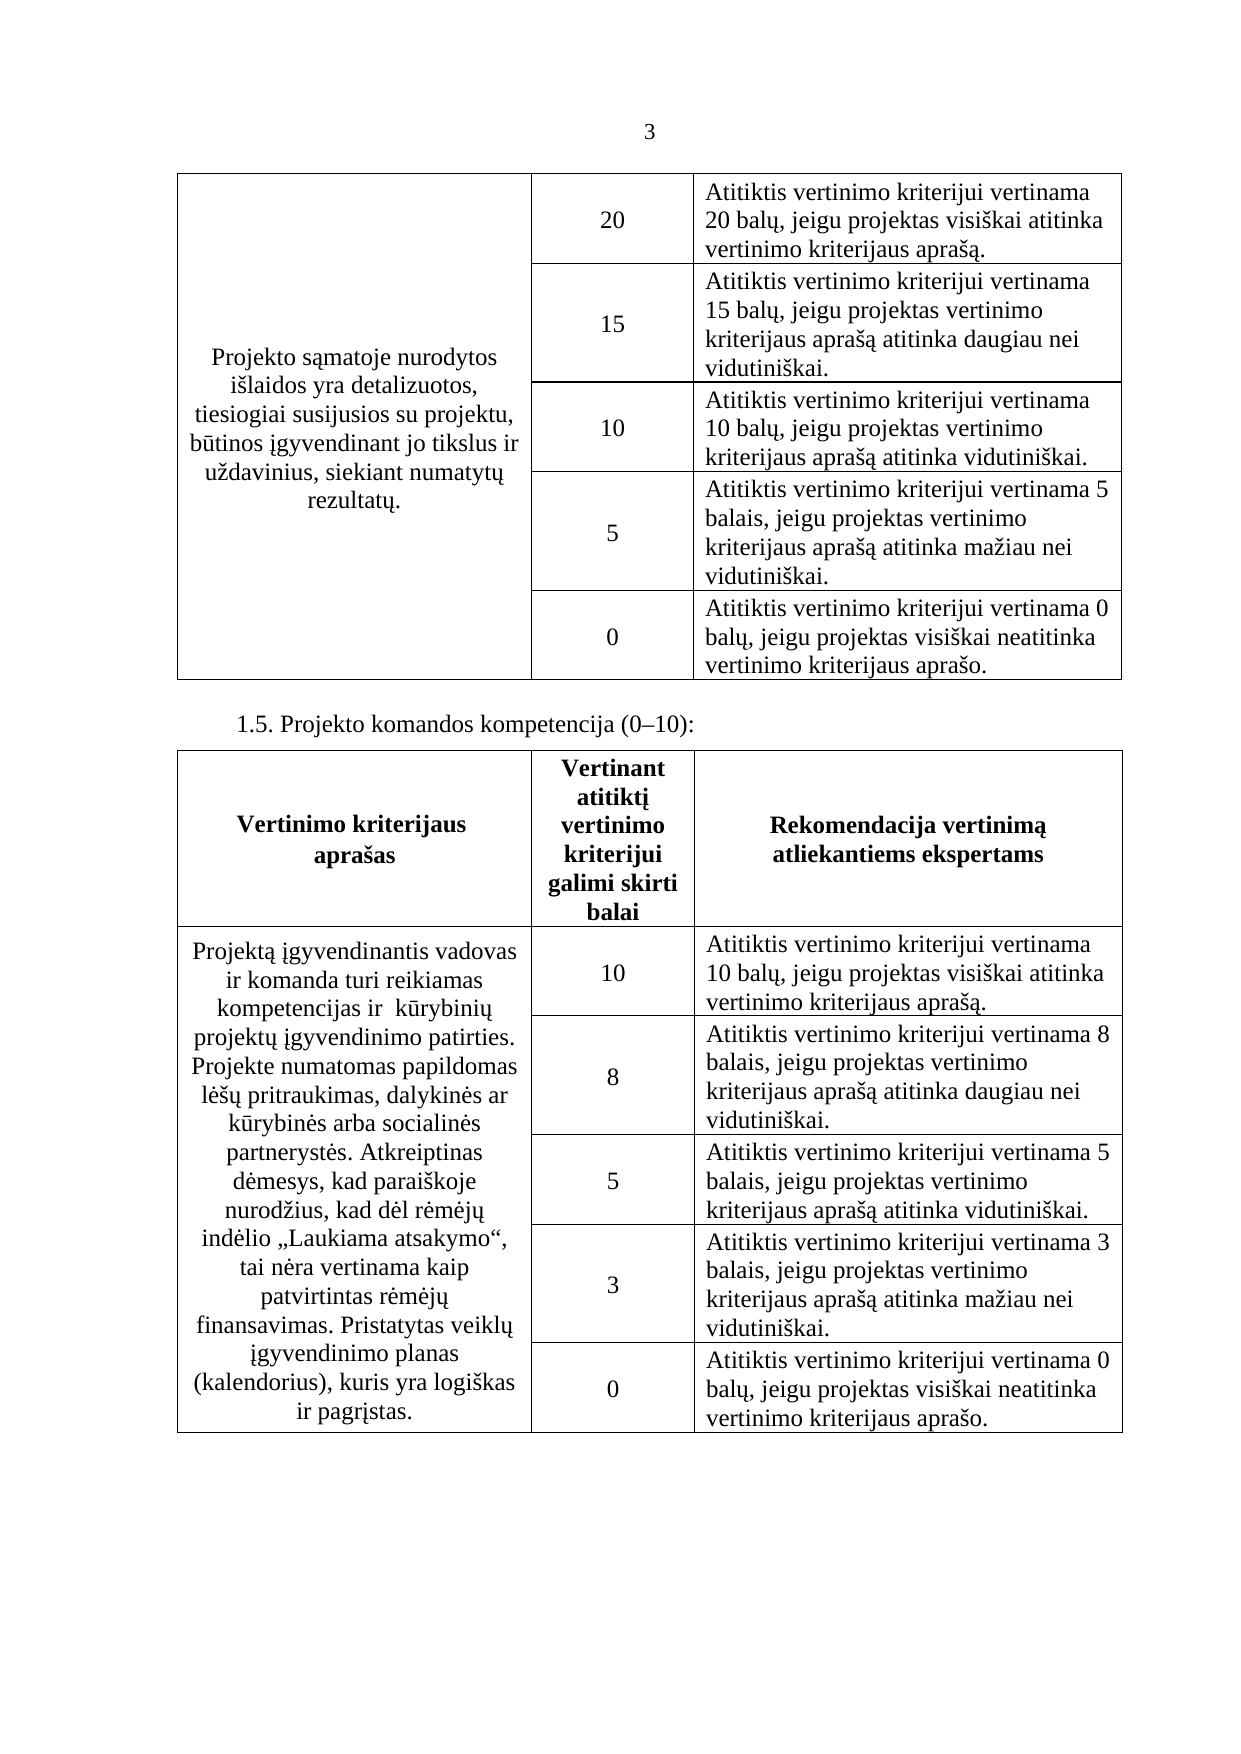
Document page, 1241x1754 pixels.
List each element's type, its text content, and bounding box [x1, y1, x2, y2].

table_cell 20 [532, 174, 693, 263]
table_cell 3 [532, 1225, 694, 1342]
table_header Vertinimo kriterijaus aprašas [178, 751, 531, 926]
table_cell 5 [532, 472, 693, 589]
table_cell 0 [532, 591, 693, 679]
table_cell Atitiktis vertinimo kriterijui vertinama 5 balais, jeigu projektas vertinimo kriterijaus aprašą atitinka mažiau nei vidutiniškai. [694, 472, 1121, 589]
table_cell Atitiktis vertinimo kriterijui vertinama 15 balų, jeigu projektas vertinimo kriterijaus aprašą atitinka daugiau nei vidutiniškai. [694, 264, 1121, 381]
table_cell Atitiktis vertinimo kriterijui vertinama 10 balų, jeigu projektas vertinimo kriterijaus aprašą atitinka vidutiniškai. [694, 383, 1121, 471]
table_cell Atitiktis vertinimo kriterijui vertinama 8 balais, jeigu projektas vertinimo kriterijaus aprašą atitinka daugiau nei vidutiniškai. [695, 1016, 1122, 1134]
table_cell Atitiktis vertinimo kriterijui vertinama 0 balų, jeigu projektas visiškai neatitinka vertinimo kriterijaus aprašo. [695, 1343, 1122, 1432]
table_cell Atitiktis vertinimo kriterijui vertinama 20 balų, jeigu projektas visiškai atitinka vertinimo kriterijaus aprašą. [694, 174, 1121, 263]
table_cell Atitiktis vertinimo kriterijui vertinama 10 balų, jeigu projektas visiškai atitinka vertinimo kriterijaus aprašą. [695, 927, 1122, 1015]
table_cell Projektą įgyvendinantis vadovas ir komanda turi reikiamas kompetencijas ir kūrybinių projektų įgyvendinimo patirties. Projekte numatomas papildomas lėšų pritraukimas, dalykinės ar kūrybinės arba socialinės partnerystės. Atkreiptinas dėmesys, kad paraiškoje nurodžius, kad dėl rėmėjų indėlio „Laukiama atsakymo“, tai nėra vertinama kaip patvirtintas rėmėjų finansavimas. Pristatytas veiklų įgyvendinimo planas (kalendorius), kuris yra logiškas ir pagrįstas. [178, 927, 531, 1432]
table_cell 15 [532, 264, 693, 381]
table_cell Atitiktis vertinimo kriterijui vertinama 0 balų, jeigu projektas visiškai neatitinka vertinimo kriterijaus aprašo. [694, 591, 1121, 679]
table_cell 0 [532, 1343, 694, 1432]
text 1.5. Projekto komandos kompetencija (0–10): [177, 709, 1122, 738]
table_cell Atitiktis vertinimo kriterijui vertinama 3 balais, jeigu projektas vertinimo kriterijaus aprašą atitinka mažiau nei vidutiniškai. [695, 1225, 1122, 1342]
table_cell 5 [532, 1135, 694, 1223]
table_cell Atitiktis vertinimo kriterijui vertinama 5 balais, jeigu projektas vertinimo kriterijaus aprašą atitinka vidutiniškai. [695, 1135, 1122, 1223]
table_header Rekomendacija vertinimą atliekantiems ekspertams [695, 751, 1122, 926]
table_cell 8 [532, 1016, 694, 1134]
table_header Vertinant atitiktį vertinimo kriterijui galimi skirti balai [532, 751, 694, 926]
table_cell Projekto sąmatoje nurodytos išlaidos yra detalizuotos, tiesiogiai susijusios su projektu, būtinos įgyvendinant jo tikslus ir uždavinius, siekiant numatytų rezultatų. [178, 174, 531, 679]
table_cell 10 [532, 927, 694, 1015]
table_cell 10 [532, 383, 693, 471]
